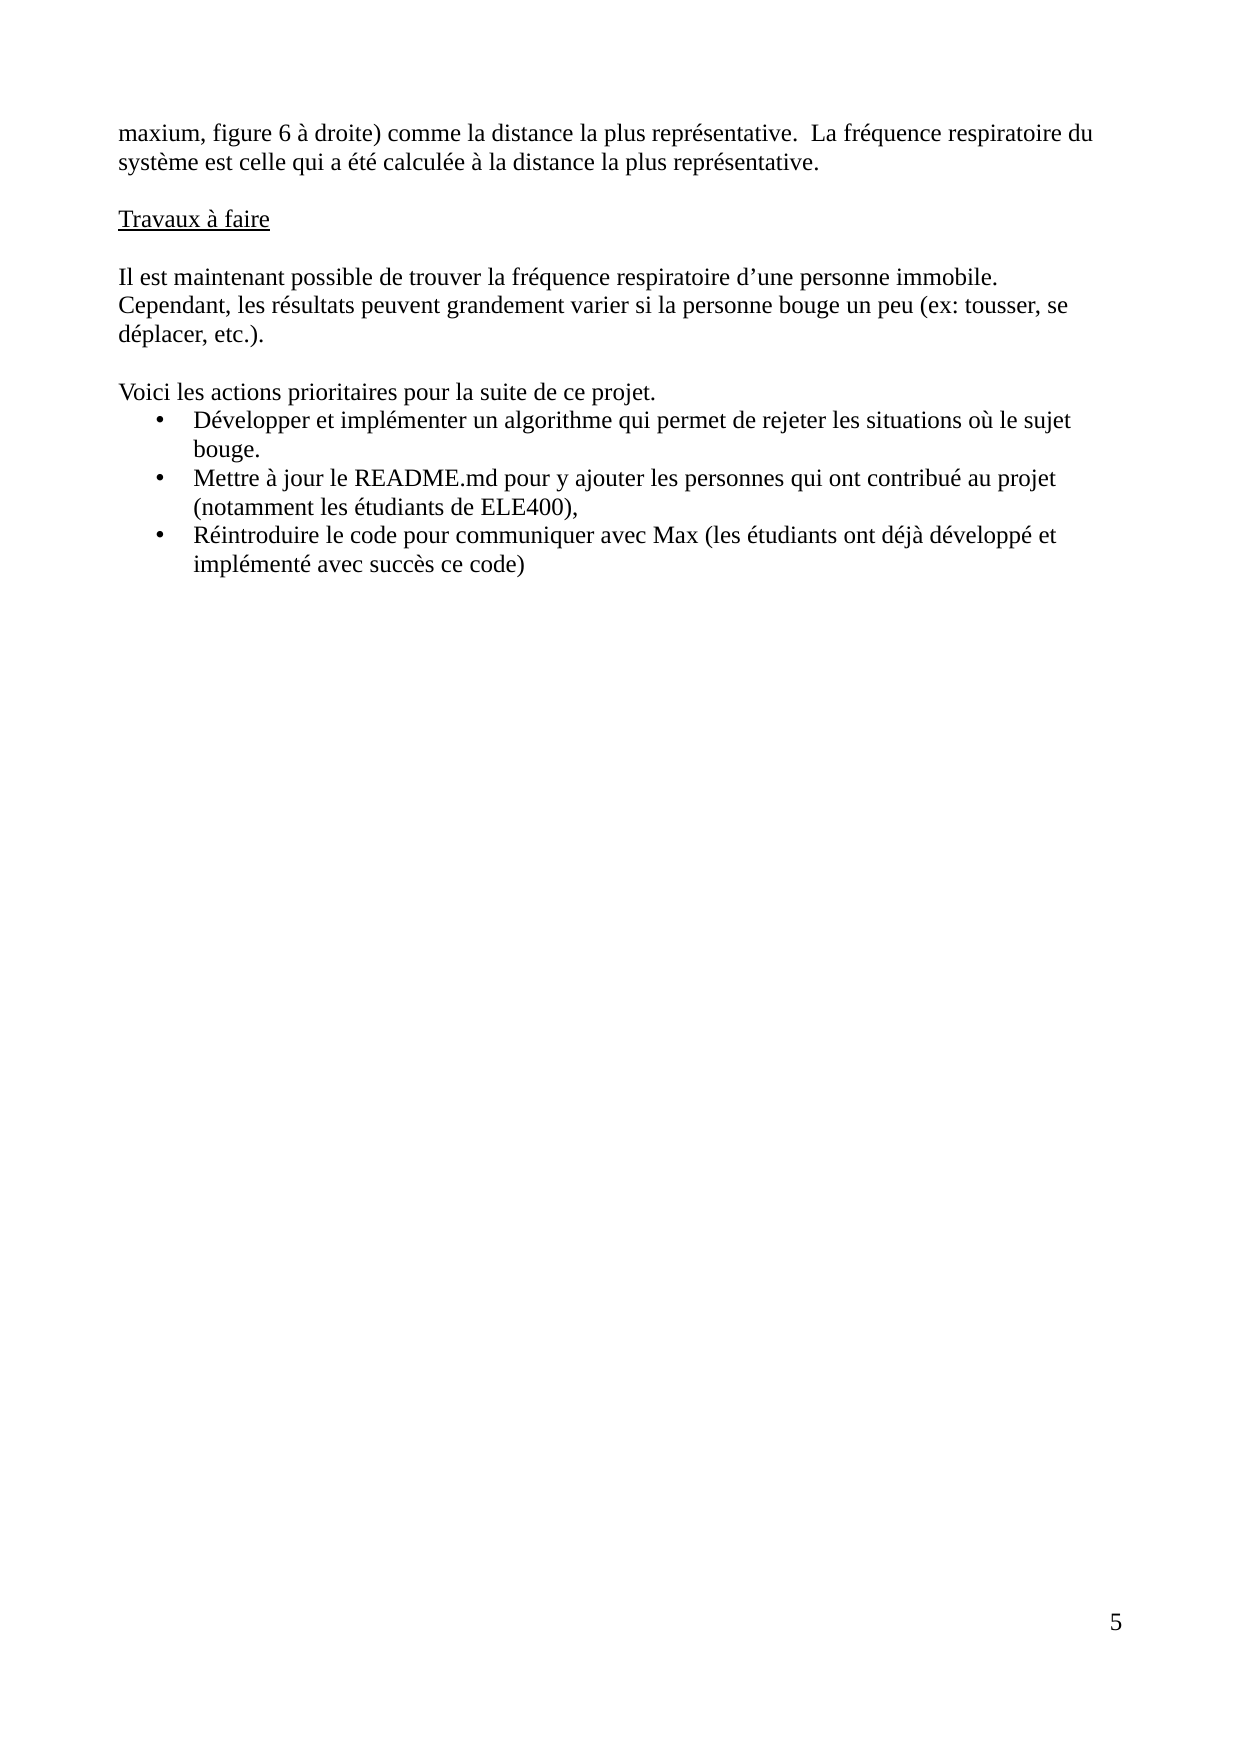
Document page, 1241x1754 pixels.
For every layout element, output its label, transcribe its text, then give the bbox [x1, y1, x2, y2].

text Il est maintenant possible de trouver la fréquence respiratoire d’une personne immobile. Cependant, les résultats peuvent grandement varier si la personne bouge un peu (ex: tousser, se déplacer, etc.). [118, 262, 1122, 348]
text Travaux à faire [118, 204, 1122, 233]
list Développer et implémenter un algorithme qui permet de rejeter les situations où le sujet bouge. [156, 406, 1122, 463]
text maxium, figure 6 à droite) comme la distance la plus représentative. La fréquence respiratoire du système est celle qui a été calculée à la distance la plus représentative. [118, 118, 1122, 176]
list Mettre à jour le README.md pour y ajouter les personnes qui ont contribué au projet (notamment les étudiants de ELE400), [156, 463, 1122, 521]
list Réintroduire le code pour communiquer avec Max (les étudiants ont déjà développé et implémenté avec succès ce code) [156, 521, 1122, 578]
text Voici les actions prioritaires pour la suite de ce projet. [118, 377, 1122, 406]
